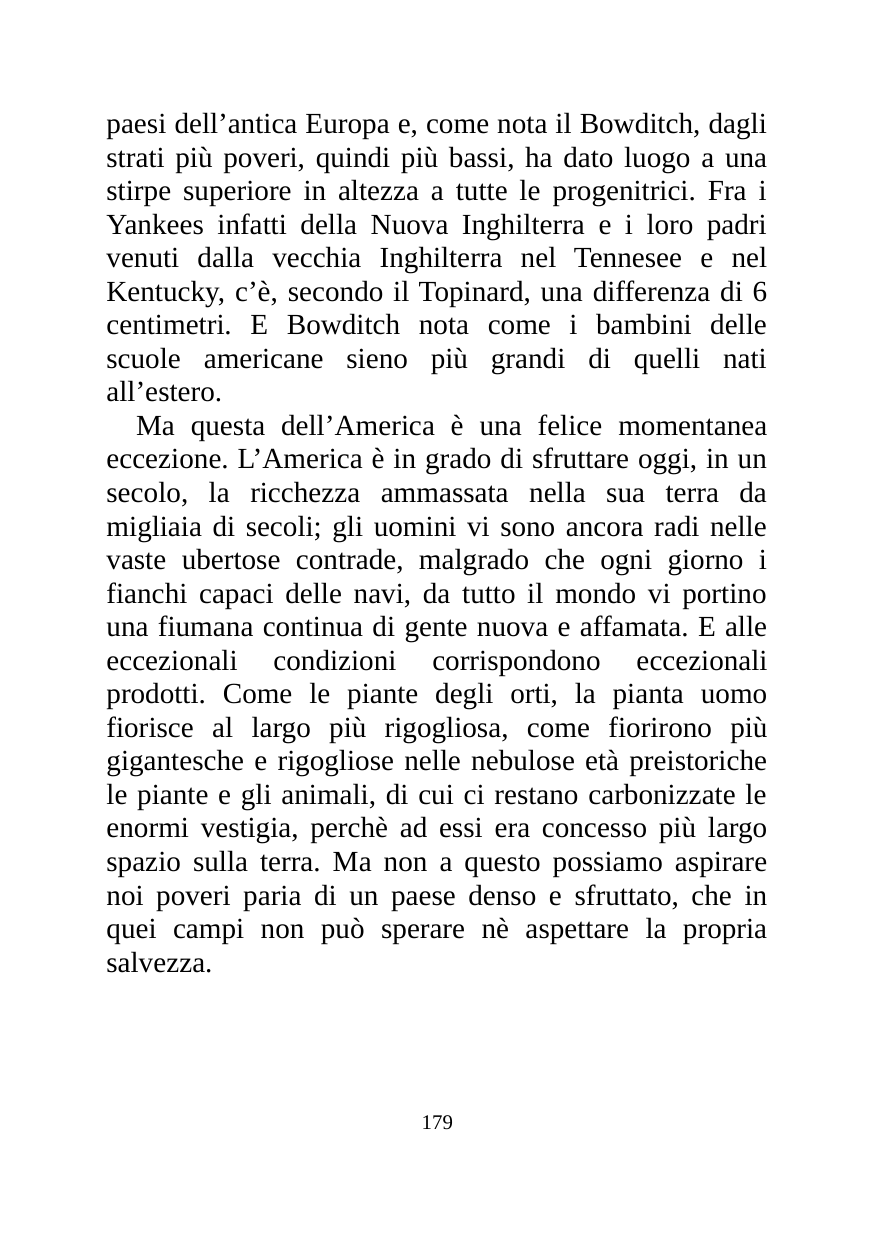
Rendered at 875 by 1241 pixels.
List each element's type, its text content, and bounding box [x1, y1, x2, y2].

text paesi dell’antica Europa e, come nota il Bowditch, dagli strati più poveri, quindi più bassi, ha dato luogo a una stirpe superiore in altezza a tutte le progenitrici. Fra i Yankees infatti della Nuova Inghilterra e i loro padri venuti dalla vecchia Inghilterra nel Tennesee e nel Kentucky, c’è, secondo il Topinard, una differenza di 6 centimetri. E Bowditch nota come i bambini delle scuole americane sieno più grandi di quelli nati all’estero. [106, 106, 768, 408]
text Ma questa dell’America è una felice momentanea eccezione. L’America è in grado di sfruttare oggi, in un secolo, la ricchezza ammassata nella sua terra da migliaia di secoli; gli uomini vi sono ancora radi nelle vaste ubertose contrade, malgrado che ogni giorno i fianchi capaci delle navi, da tutto il mondo vi portino una fiumana continua di gente nuova e affamata. E alle eccezionali condizioni corrispondono eccezionali prodotti. Come le piante degli orti, la pianta uomo fiorisce al largo più rigogliosa, come fiorirono più gigantesche e rigogliose nelle nebulose età preistoriche le piante e gli animali, di cui ci restano carbonizzate le enormi vestigia, perchè ad essi era concesso più largo spazio sulla terra. Ma non a questo possiamo aspirare noi poveri paria di un paese denso e sfruttato, che in quei campi non può sperare nè aspettare la propria salvezza. [106, 408, 768, 978]
